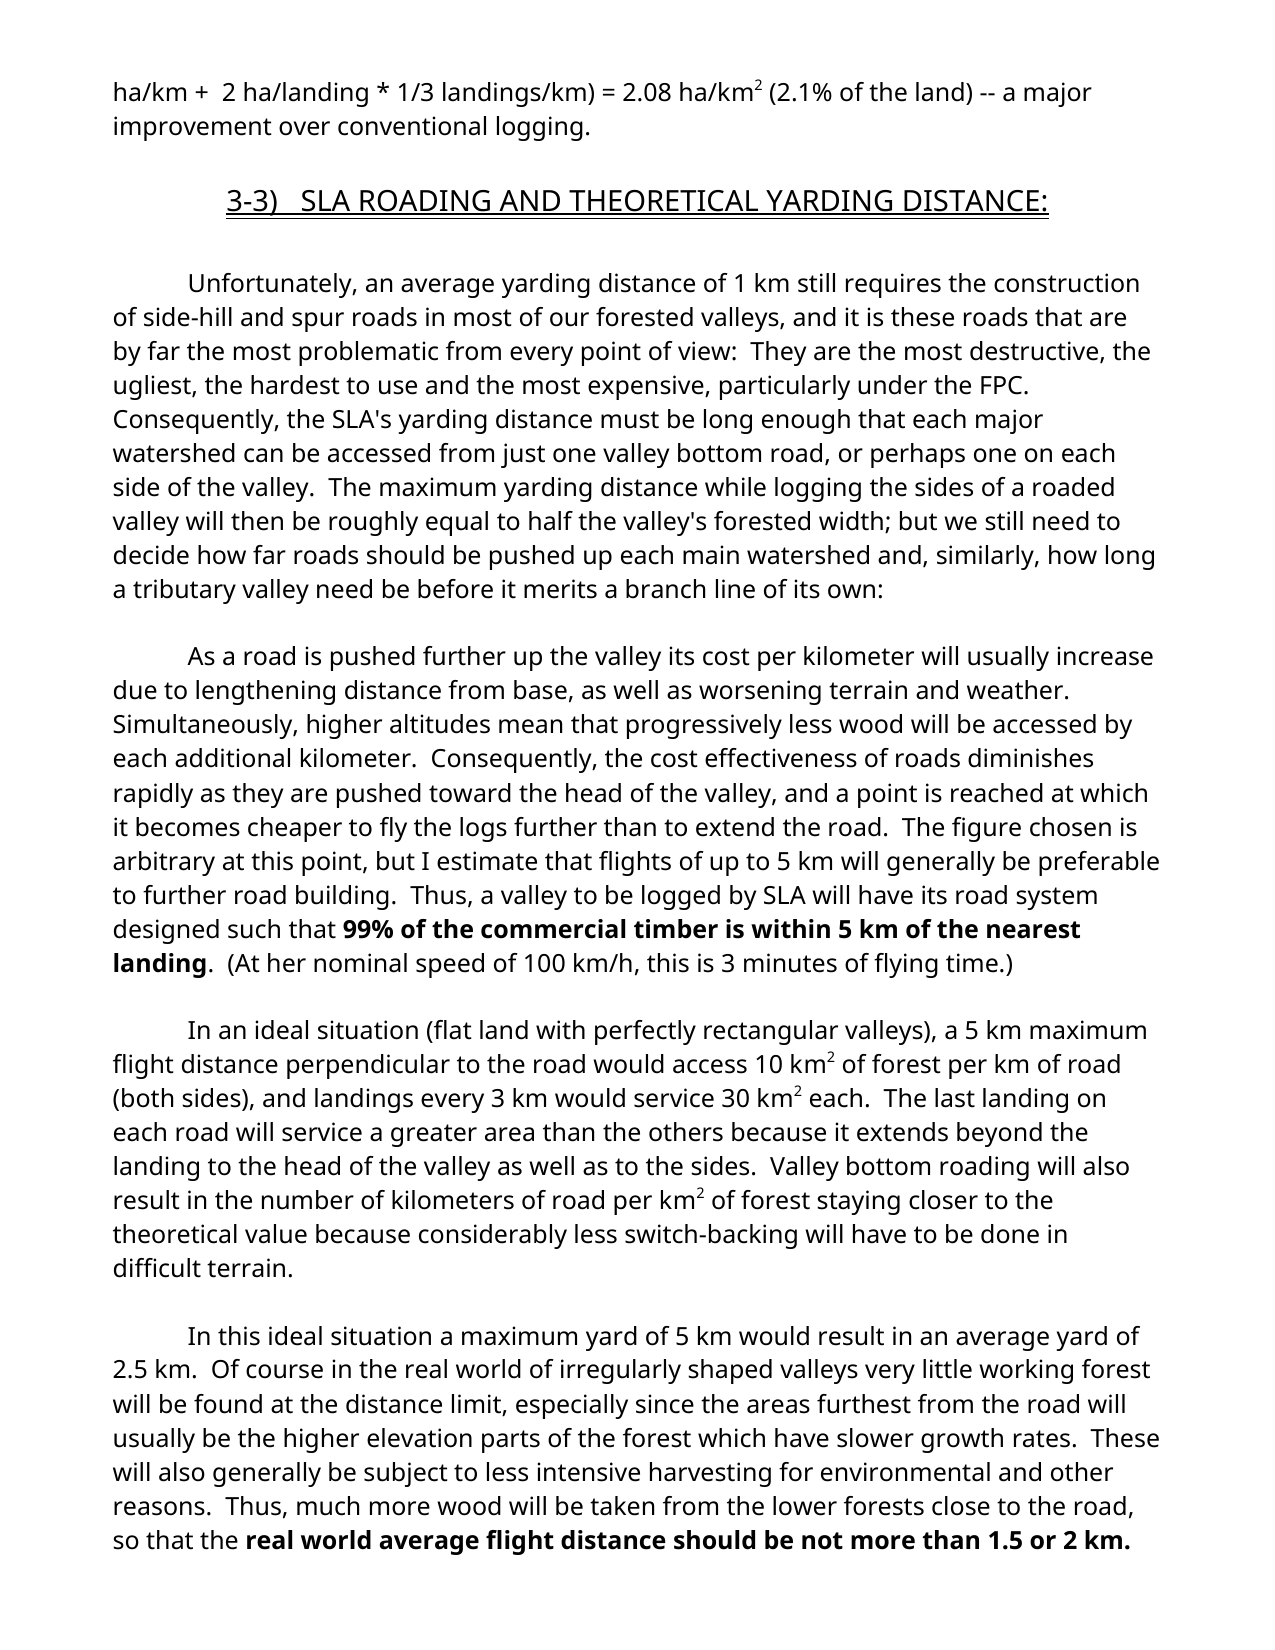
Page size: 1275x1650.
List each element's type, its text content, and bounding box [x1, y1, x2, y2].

subtitle 3-3) SLA ROADING AND THEORETICAL YARDING DISTANCE: [112, 181, 1162, 220]
text As a road is pushed further up the valley its cost per kilometer will usually increase due to lengthening distance from base, as well as worsening terrain and weather. Simultaneously, higher altitudes mean that progressively less wood will be accessed by each additional kilometer. Consequently, the cost effectiveness of roads diminishes rapidly as they are pushed toward the head of the valley, and a point is reached at which it becomes cheaper to fly the logs further than to extend the road. The figure chosen is arbitrary at this point, but I estimate that flights of up to 5 km will generally be preferable to further road building. Thus, a valley to be logged by SLA will have its road system designed such that 99% of the commercial timber is within 5 km of the nearest landing. (At her nominal speed of 100 km/h, this is 3 minutes of flying time.) [112, 639, 1162, 979]
text ha/km + 2 ha/landing * 1/3 landings/km) = 2.08 ha/km2 (2.1% of the land) -- a major improvement over conventional logging. [112, 75, 1162, 143]
text Unfortunately, an average yarding distance of 1 km still requires the construction of side-hill and spur roads in most of our forested valleys, and it is these roads that are by far the most problematic from every point of view: They are the most destructive, the ugliest, the hardest to use and the most expensive, particularly under the FPC. Consequently, the SLA's yarding distance must be long enough that each major watershed can be accessed from just one valley bottom road, or perhaps one on each side of the valley. The maximum yarding distance while logging the sides of a roaded valley will then be roughly equal to half the valley's forested width; but we still need to decide how far roads should be pushed up each main watershed and, similarly, how long a tributary valley need be before it merits a branch line of its own: [112, 265, 1162, 606]
text In an ideal situation (flat land with perfectly rectangular valleys), a 5 km maximum flight distance perpendicular to the road would access 10 km2 of forest per km of road (both sides), and landings every 3 km would service 30 km2 each. The last landing on each road will service a greater area than the others because it extends beyond the landing to the head of the valley as well as to the sides. Valley bottom roading will also result in the number of kilometers of road per km2 of forest staying closer to the theoretical value because considerably less switch-backing will have to be done in difficult terrain. [112, 1013, 1162, 1285]
text In this ideal situation a maximum yard of 5 km would result in an average yard of 2.5 km. Of course in the real world of irregularly shaped valleys very little working forest will be found at the distance limit, especially since the areas furthest from the road will usually be the higher elevation parts of the forest which have slower growth rates. These will also generally be subject to less intensive harvesting for environmental and other reasons. Thus, much more wood will be taken from the lower forests close to the road, so that the real world average flight distance should be not more than 1.5 or 2 km. [112, 1318, 1162, 1557]
